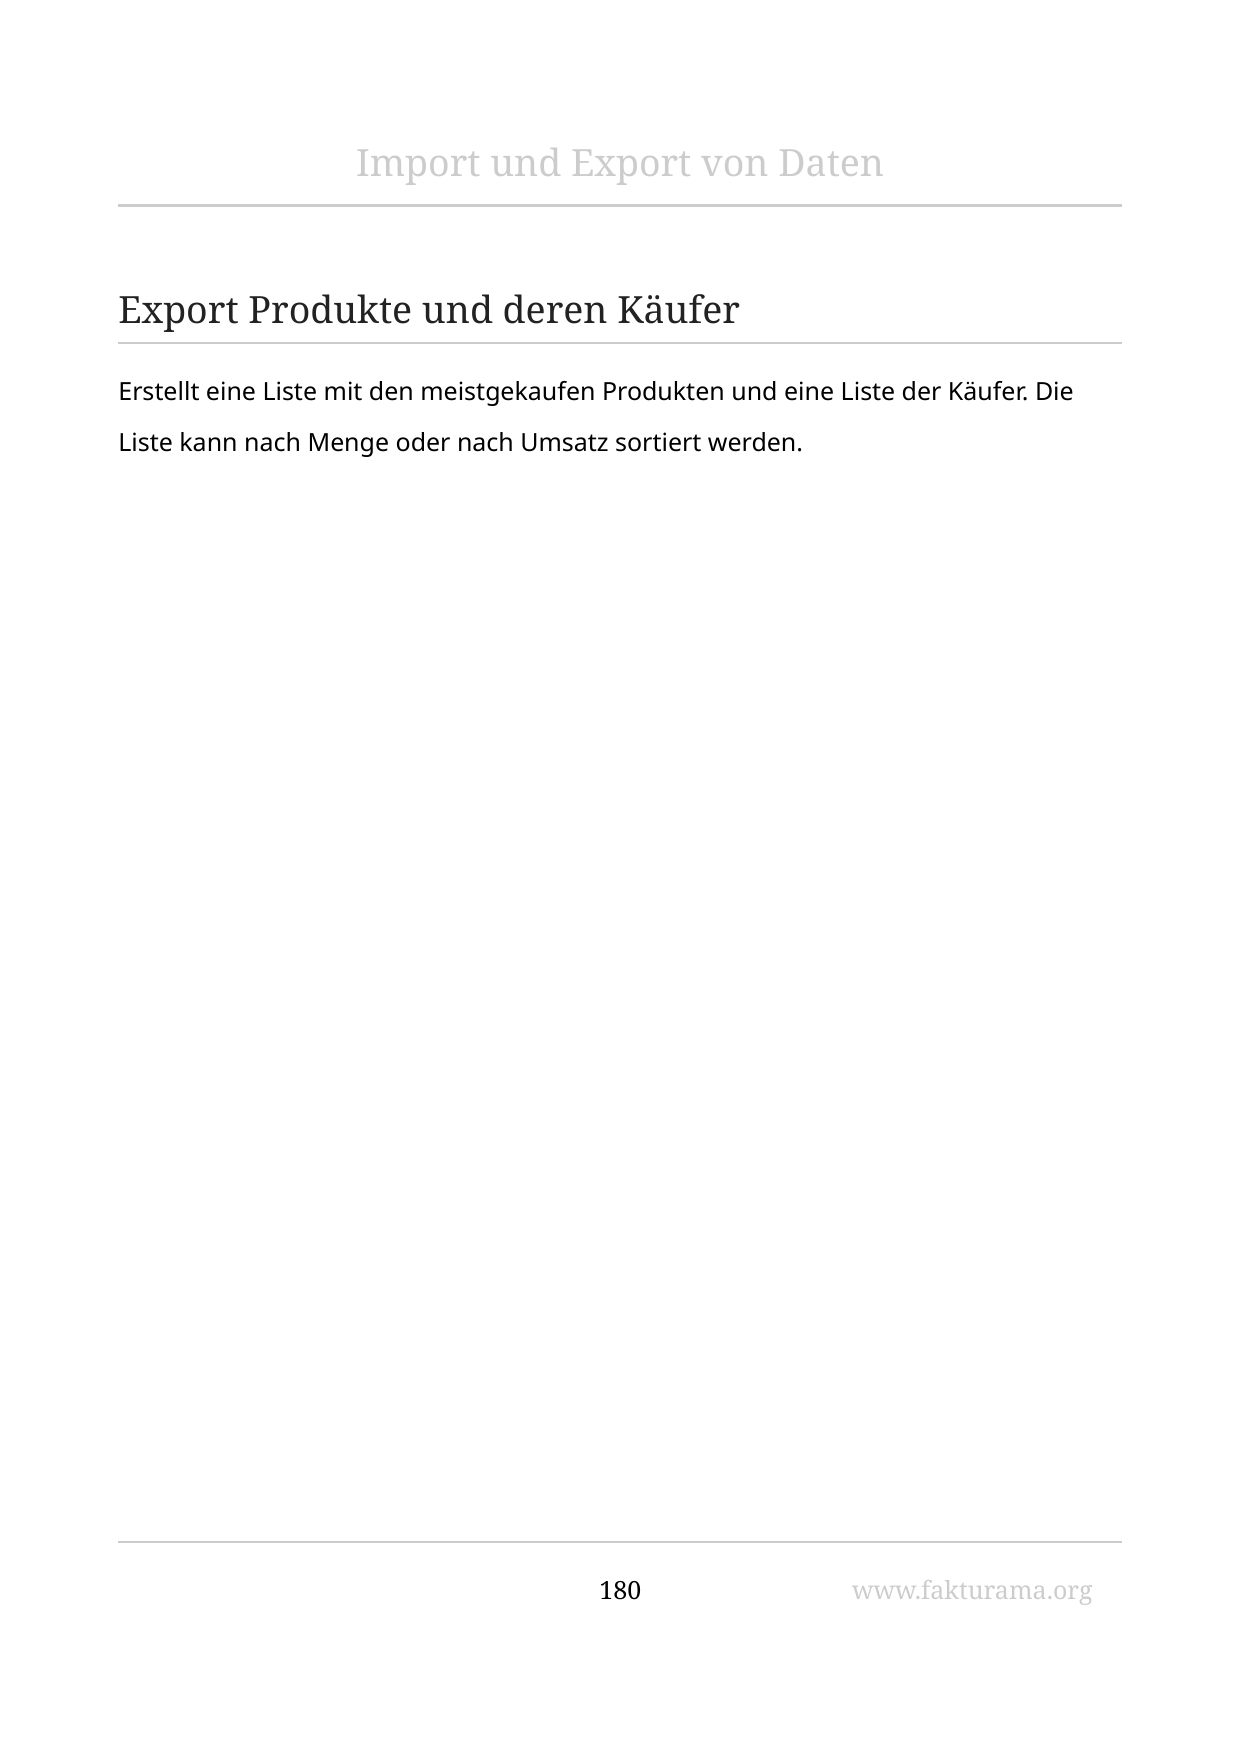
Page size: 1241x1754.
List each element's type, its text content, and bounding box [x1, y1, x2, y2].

text Erstellt eine Liste mit den meistgekaufen Produkten und eine Liste der Käufer. Die Liste kann nach Menge oder nach Umsatz sortiert werden. [118, 373, 1122, 458]
subtitle Export Produkte und deren Käufer [118, 283, 1122, 342]
